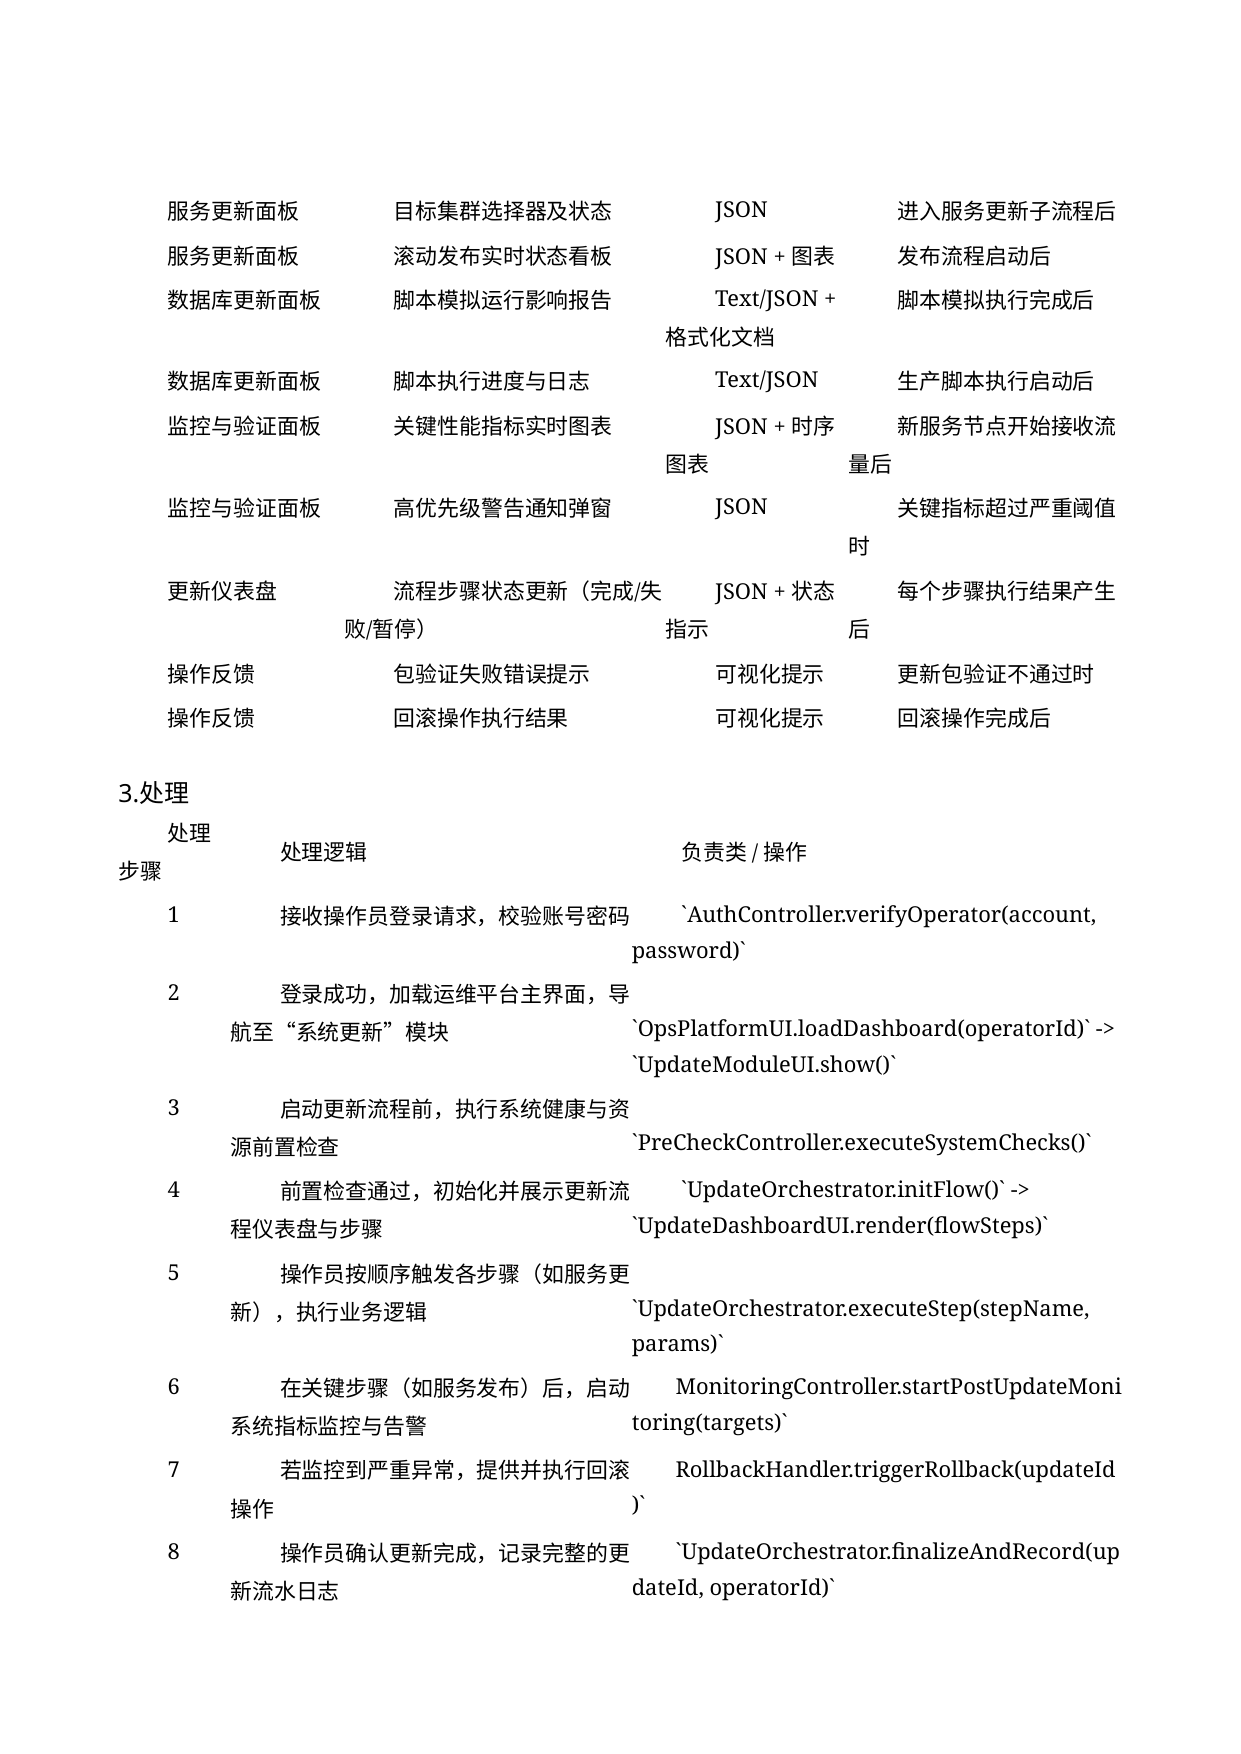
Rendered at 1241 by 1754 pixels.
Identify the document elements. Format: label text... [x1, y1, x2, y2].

table_cell 回滚操作完成后 [848, 695, 1122, 739]
table_header 处理步骤 [118, 810, 230, 892]
table_header 处理逻辑 [230, 810, 632, 892]
table_cell `UpdateOrchestrator.initFlow()` -> `UpdateDashboardUI.render(flowSteps)` [632, 1168, 1122, 1250]
table_cell JSON [666, 188, 848, 232]
text 3.处理 [118, 774, 1122, 810]
table_cell 脚本执行进度与日志 [344, 358, 666, 402]
table_cell RollbackHandler.triggerRollback(updateId)` [632, 1447, 1122, 1530]
table_cell 服务更新面板 [118, 188, 344, 232]
table_cell 监控与验证面板 [118, 402, 344, 485]
table_cell 4 [118, 1168, 230, 1250]
table_cell 更新仪表盘 [118, 568, 344, 650]
table_cell JSON + 状态指示 [666, 568, 848, 650]
table_cell 操作员确认更新完成，记录完整的更新流水日志 [230, 1530, 632, 1612]
table_cell `UpdateOrchestrator.finalizeAndRecord(updateId, operatorId)` [632, 1530, 1122, 1612]
table_cell 操作反馈 [118, 650, 344, 695]
table_cell 生产脚本执行启动后 [848, 358, 1122, 402]
table_cell JSON [666, 485, 848, 567]
table_cell 1 [118, 893, 230, 971]
table_cell 关键性能指标实时图表 [344, 402, 666, 485]
table_cell 进入服务更新子流程后 [848, 188, 1122, 232]
table_cell JSON + 时序图表 [666, 402, 848, 485]
table_cell 脚本模拟执行完成后 [848, 277, 1122, 358]
table_cell 7 [118, 1447, 230, 1530]
table_cell `UpdateOrchestrator.executeStep(stepName, params)` [632, 1250, 1122, 1364]
table_cell 数据库更新面板 [118, 358, 344, 402]
table_cell 可视化提示 [666, 695, 848, 739]
table_cell 滚动发布实时状态看板 [344, 232, 666, 277]
table_cell 8 [118, 1530, 230, 1612]
table_cell 接收操作员登录请求，校验账号密码 [230, 893, 632, 971]
table_cell Text/JSON [666, 358, 848, 402]
table_cell 每个步骤执行结果产生后 [848, 568, 1122, 650]
table_cell 登录成功，加载运维平台主界面，导航至“系统更新”模块 [230, 971, 632, 1085]
table_cell MonitoringController.startPostUpdateMonitoring(targets)` [632, 1365, 1122, 1447]
table_cell 数据库更新面板 [118, 277, 344, 358]
table_cell 若监控到严重异常，提供并执行回滚操作 [230, 1447, 632, 1530]
table_cell `OpsPlatformUI.loadDashboard(operatorId)` -> `UpdateModuleUI.show()` [632, 971, 1122, 1085]
table_cell 2 [118, 971, 230, 1085]
table_cell Text/JSON + 格式化文档 [666, 277, 848, 358]
table_cell 包验证失败错误提示 [344, 650, 666, 695]
table_cell 操作反馈 [118, 695, 344, 739]
table_cell 发布流程启动后 [848, 232, 1122, 277]
table_cell 在关键步骤（如服务发布）后，启动系统指标监控与告警 [230, 1365, 632, 1447]
table_cell 服务更新面板 [118, 232, 344, 277]
table_cell 更新包验证不通过时 [848, 650, 1122, 695]
table_header 负责类 / 操作 [632, 810, 1122, 892]
table_cell JSON + 图表 [666, 232, 848, 277]
table_cell 6 [118, 1365, 230, 1447]
table_cell 监控与验证面板 [118, 485, 344, 567]
table_cell 关键指标超过严重阈值时 [848, 485, 1122, 567]
table_cell 可视化提示 [666, 650, 848, 695]
table_cell 流程步骤状态更新（完成/失败/暂停） [344, 568, 666, 650]
table_cell 回滚操作执行结果 [344, 695, 666, 739]
table_cell 前置检查通过，初始化并展示更新流程仪表盘与步骤 [230, 1168, 632, 1250]
table_cell `PreCheckController.executeSystemChecks()` [632, 1085, 1122, 1168]
table_cell 目标集群选择器及状态 [344, 188, 666, 232]
table_cell `AuthController.verifyOperator(account, password)` [632, 893, 1122, 971]
table_cell 脚本模拟运行影响报告 [344, 277, 666, 358]
table_cell 5 [118, 1250, 230, 1364]
table_cell 高优先级警告通知弹窗 [344, 485, 666, 567]
table_cell 新服务节点开始接收流量后 [848, 402, 1122, 485]
table_cell 3 [118, 1085, 230, 1168]
table_cell 启动更新流程前，执行系统健康与资源前置检查 [230, 1085, 632, 1168]
table_cell 操作员按顺序触发各步骤（如服务更新），执行业务逻辑 [230, 1250, 632, 1364]
